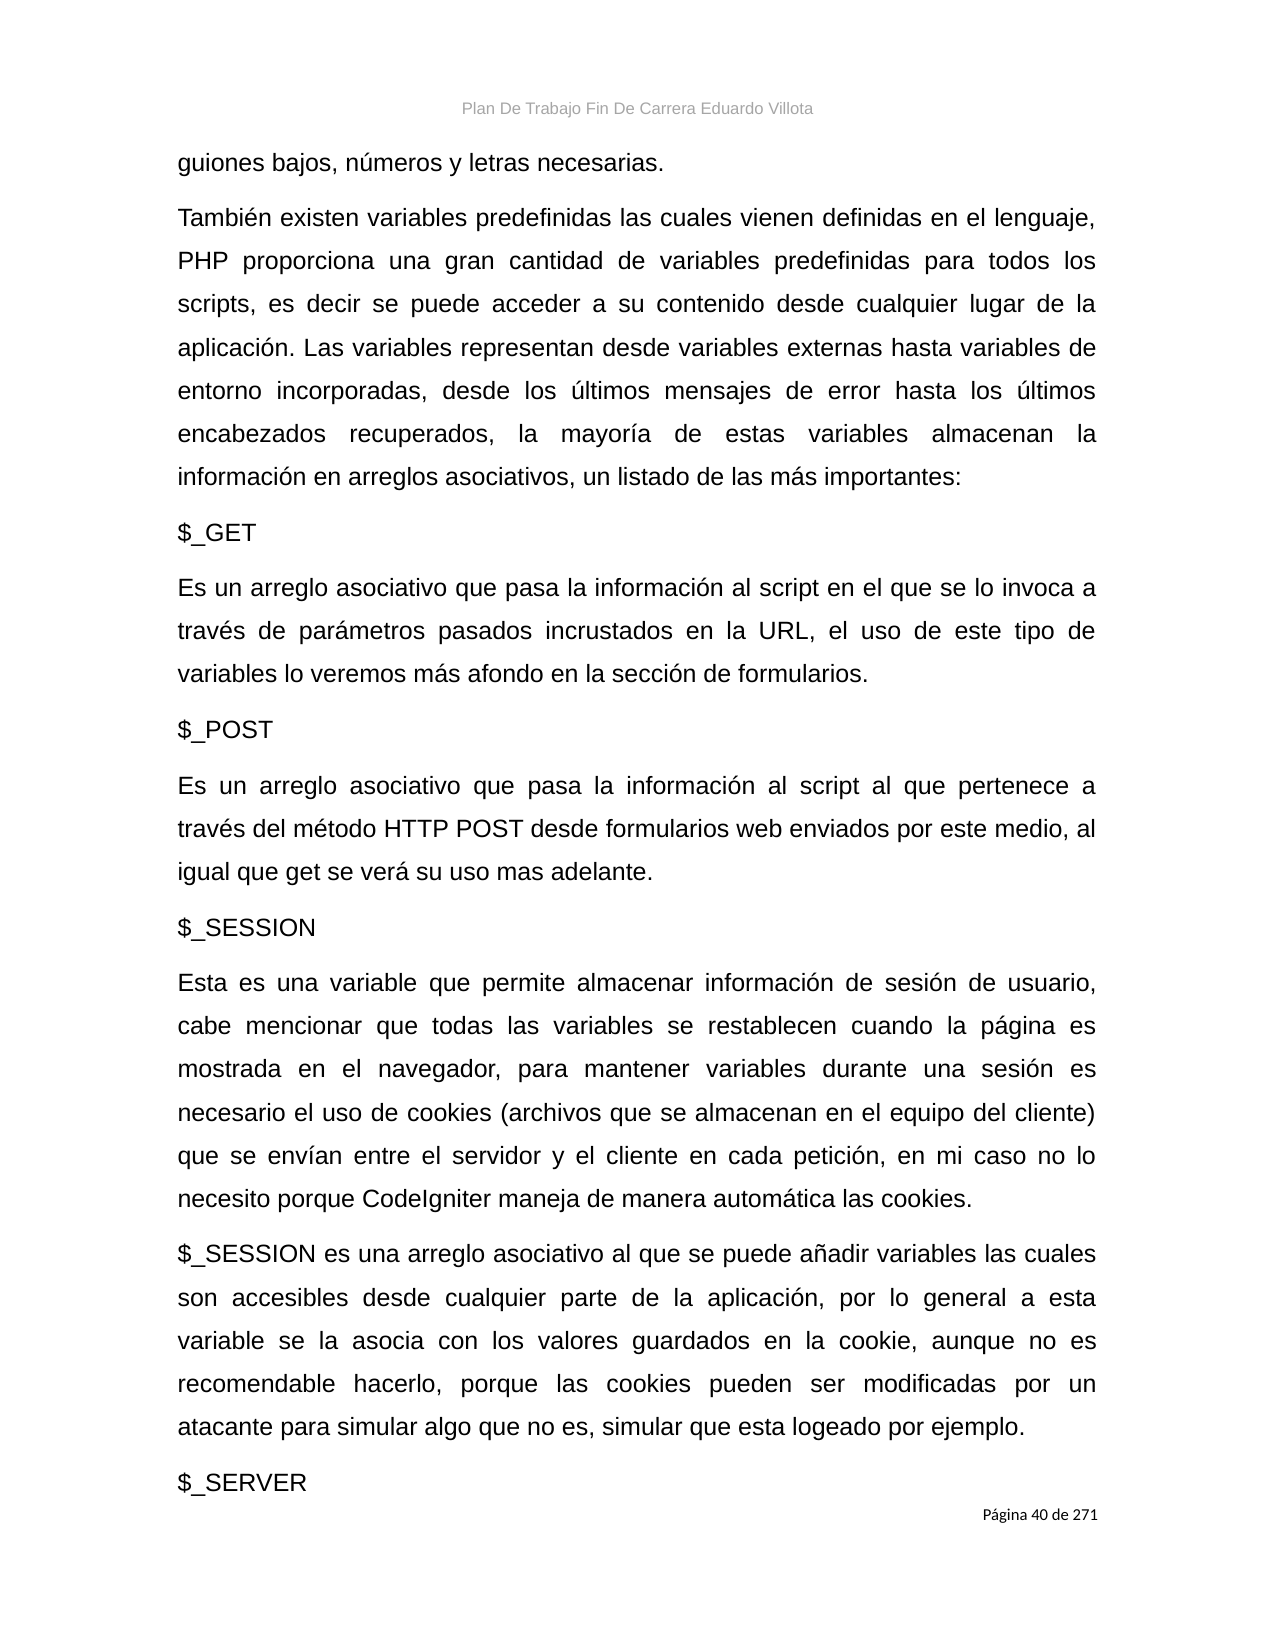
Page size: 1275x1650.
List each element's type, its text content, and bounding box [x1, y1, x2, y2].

text Esta es una variable que permite almacenar información de sesión de usuario, cabe mencionar que todas las variables se restablecen cuando la página es mostrada en el navegador, para mantener variables durante una sesión es necesario el uso de cookies (archivos que se almacenan en el equipo del cliente) que se envían entre el servidor y el cliente en cada petición, en mi caso no lo necesito porque CodeIgniter maneja de manera automática las cookies. [177, 968, 1098, 1213]
text Es un arreglo asociativo que pasa la información al script en el que se lo invoca a través de parámetros pasados incrustados en la URL, el uso de este tipo de variables lo veremos más afondo en la sección de formularios. [177, 573, 1098, 688]
text $_POST [177, 715, 1098, 744]
text $_GET [177, 518, 1098, 546]
text $_SERVER [177, 1468, 1098, 1496]
text guiones bajos, números y letras necesarias. [177, 148, 1098, 176]
text $_SESSION [177, 913, 1098, 941]
text $_SESSION es una arreglo asociativo al que se puede añadir variables las cuales son accesibles desde cualquier parte de la aplicación, por lo general a esta variable se la asocia con los valores guardados en la cookie, aunque no es recomendable hacerlo, porque las cookies pueden ser modificadas por un atacante para simular algo que no es, simular que esta logeado por ejemplo. [177, 1239, 1098, 1441]
text Es un arreglo asociativo que pasa la información al script al que pertenece a través del método HTTP POST desde formularios web enviados por este medio, al igual que get se verá su uso mas adelante. [177, 771, 1098, 886]
text También existen variables predefinidas las cuales vienen definidas en el lenguaje, PHP proporciona una gran cantidad de variables predefinidas para todos los scripts, es decir se puede acceder a su contenido desde cualquier lugar de la aplicación. Las variables representan desde variables externas hasta variables de entorno incorporadas, desde los últimos mensajes de error hasta los últimos encabezados recuperados, la mayoría de estas variables almacenan la información en arreglos asociativos, un listado de las más importantes: [177, 203, 1098, 491]
